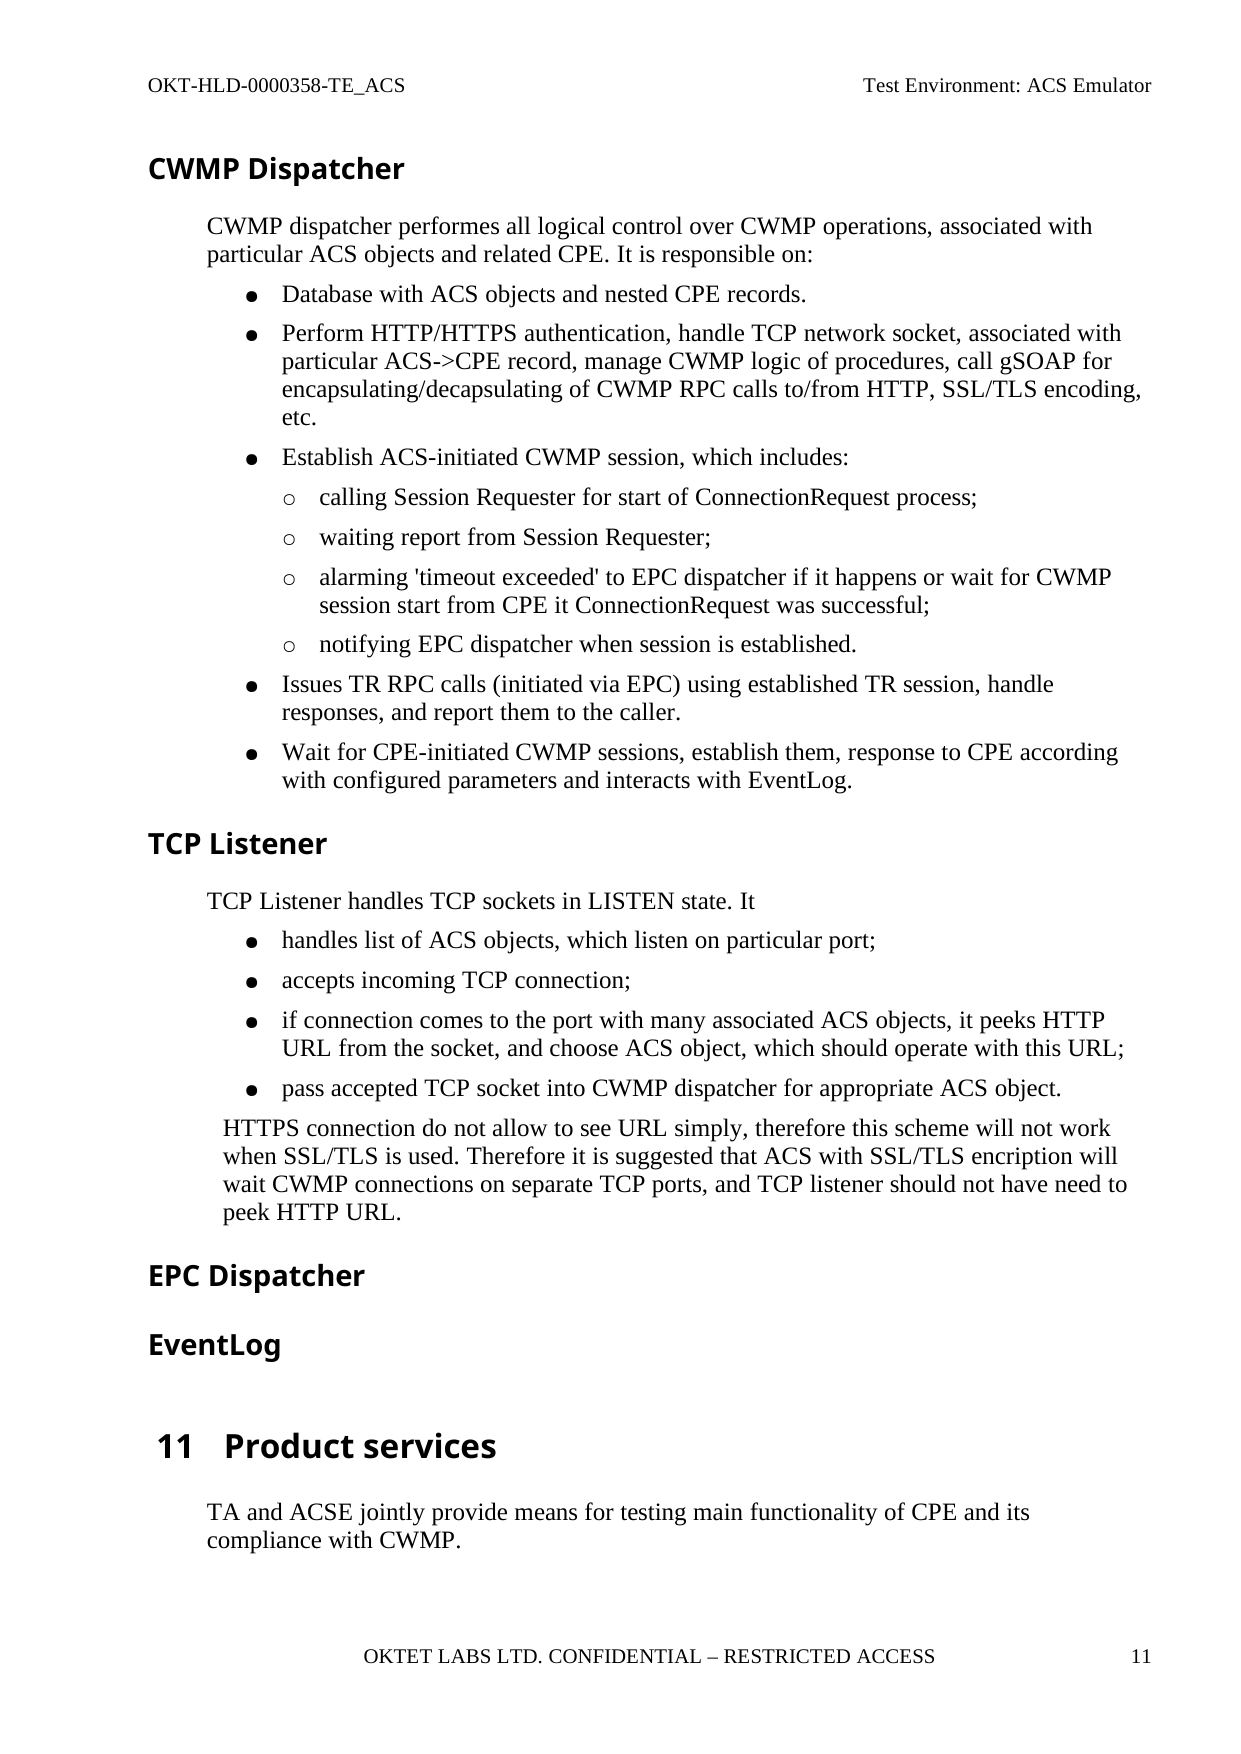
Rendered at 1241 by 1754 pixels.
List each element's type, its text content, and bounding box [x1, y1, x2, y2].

list notifying EPC dispatcher when session is established. [282, 630, 1152, 658]
text TA and ACSE jointly provide means for testing main functionality of CPE and its compliance with CWMP. [207, 1498, 1152, 1554]
subtitle CWMP Dispatcher [148, 148, 1152, 188]
text TCP Listener handles TCP sockets in LISTEN state. It [207, 887, 1152, 914]
list waiting report from Session Requester; [282, 523, 1152, 551]
list HTTPS connection do not allow to see URL simply, therefore this scheme will not work when SSL/TLS is used. Therefore it is suggested that ACS with SSL/TLS encription will wait CWMP connections on separate TCP ports, and TCP listener should not have need to peek HTTP URL. [185, 1113, 1152, 1226]
list accepts incoming TCP connection; [244, 966, 1152, 994]
list handles list of ACS objects, which listen on particular port; [244, 926, 1152, 954]
list Establish ACS-initiated CWMP session, which includes: [244, 443, 1152, 471]
subtitle TCP Listener [148, 823, 1152, 863]
subtitle EventLog [148, 1324, 1152, 1363]
subtitle Product services [148, 1423, 1152, 1469]
list Database with ACS objects and nested CPE records. [244, 279, 1152, 307]
subtitle EPC Dispatcher [148, 1255, 1152, 1294]
list Issues TR RPC calls (initiated via EPC) using established TR session, handle responses, and report them to the caller. [244, 670, 1152, 726]
list if connection comes to the port with many associated ACS objects, it peeks HTTP URL from the socket, and choose ACS object, which should operate with this URL; [244, 1006, 1152, 1062]
list Wait for CPE-initiated CWMP sessions, establish them, response to CPE according with configured parameters and interacts with EventLog. [244, 738, 1152, 794]
list Perform HTTP/HTTPS authentication, handle TCP network socket, associated with particular ACS->CPE record, manage CWMP logic of procedures, call gSOAP for encapsulating/decapsulating of CWMP RPC calls to/from HTTP, SSL/TLS encoding, etc. [244, 319, 1152, 431]
list pass accepted TCP socket into CWMP dispatcher for appropriate ACS object. [244, 1074, 1152, 1102]
list calling Session Requester for start of ConnectionRequest process; [282, 483, 1152, 511]
list alarming 'timeout exceeded' to EPC dispatcher if it happens or wait for CWMP session start from CPE it ConnectionRequest was successful; [282, 562, 1152, 618]
text CWMP dispatcher performes all logical control over CWMP operations, associated with particular ACS objects and related CPE. It is responsible on: [207, 212, 1152, 268]
